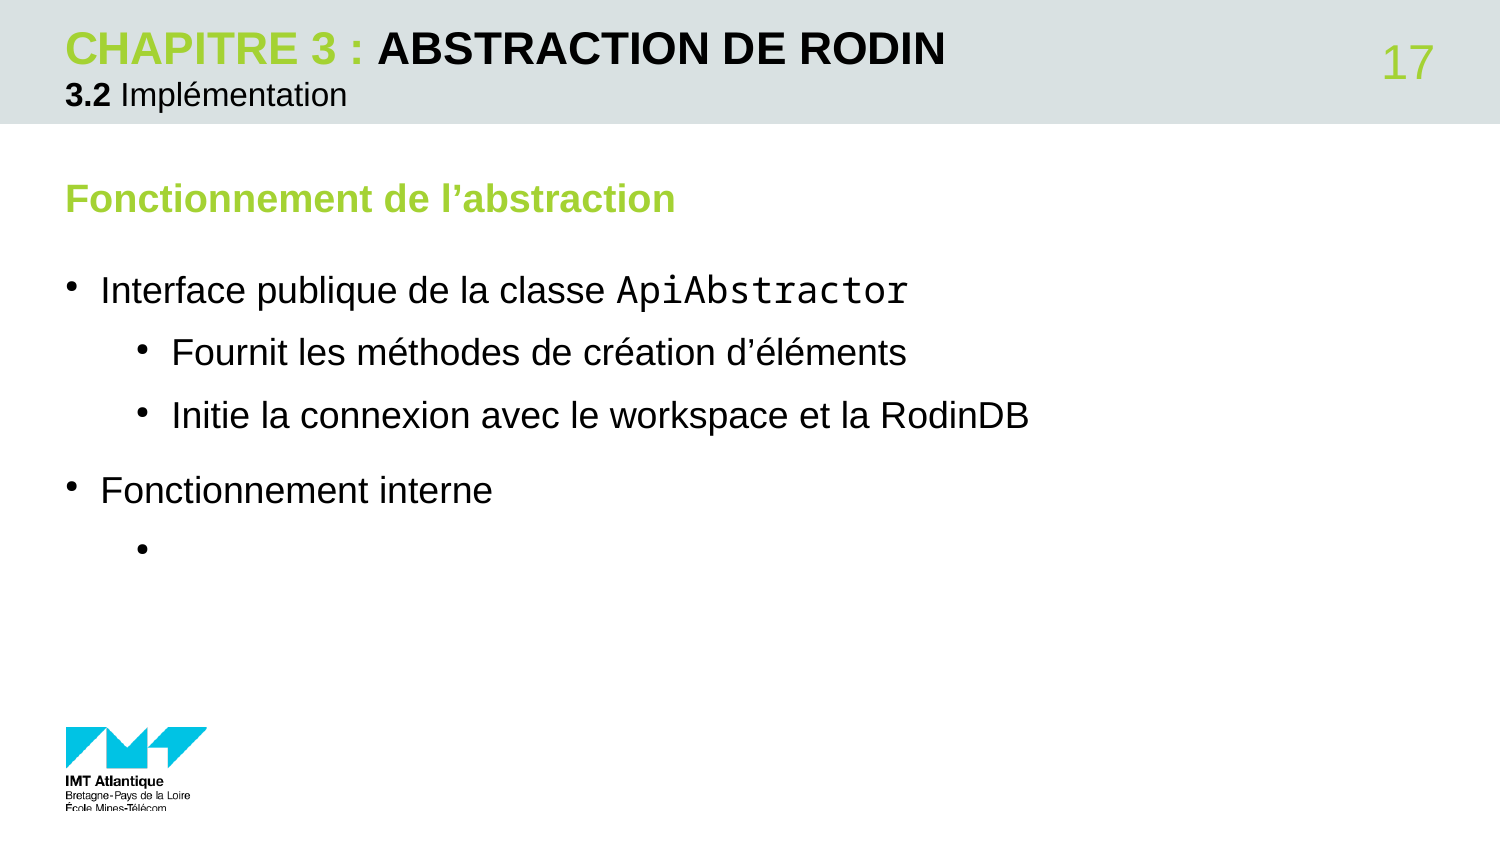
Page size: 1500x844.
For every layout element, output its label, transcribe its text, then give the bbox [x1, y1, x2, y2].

slide_number [1251, 35, 1437, 85]
list 3.2 Implémentation [64, 72, 1252, 118]
title CHAPITRE 3 : aBSTRACTION de Rodin [64, 0, 1252, 72]
list Fonctionnement de l’abstraction Interface publique de la classe ApiAbstractor Fournit les méthodes de création d’éléments Initie la connexion avec le workspace et la RodinDB Fonctionnement interne [64, 173, 1437, 715]
